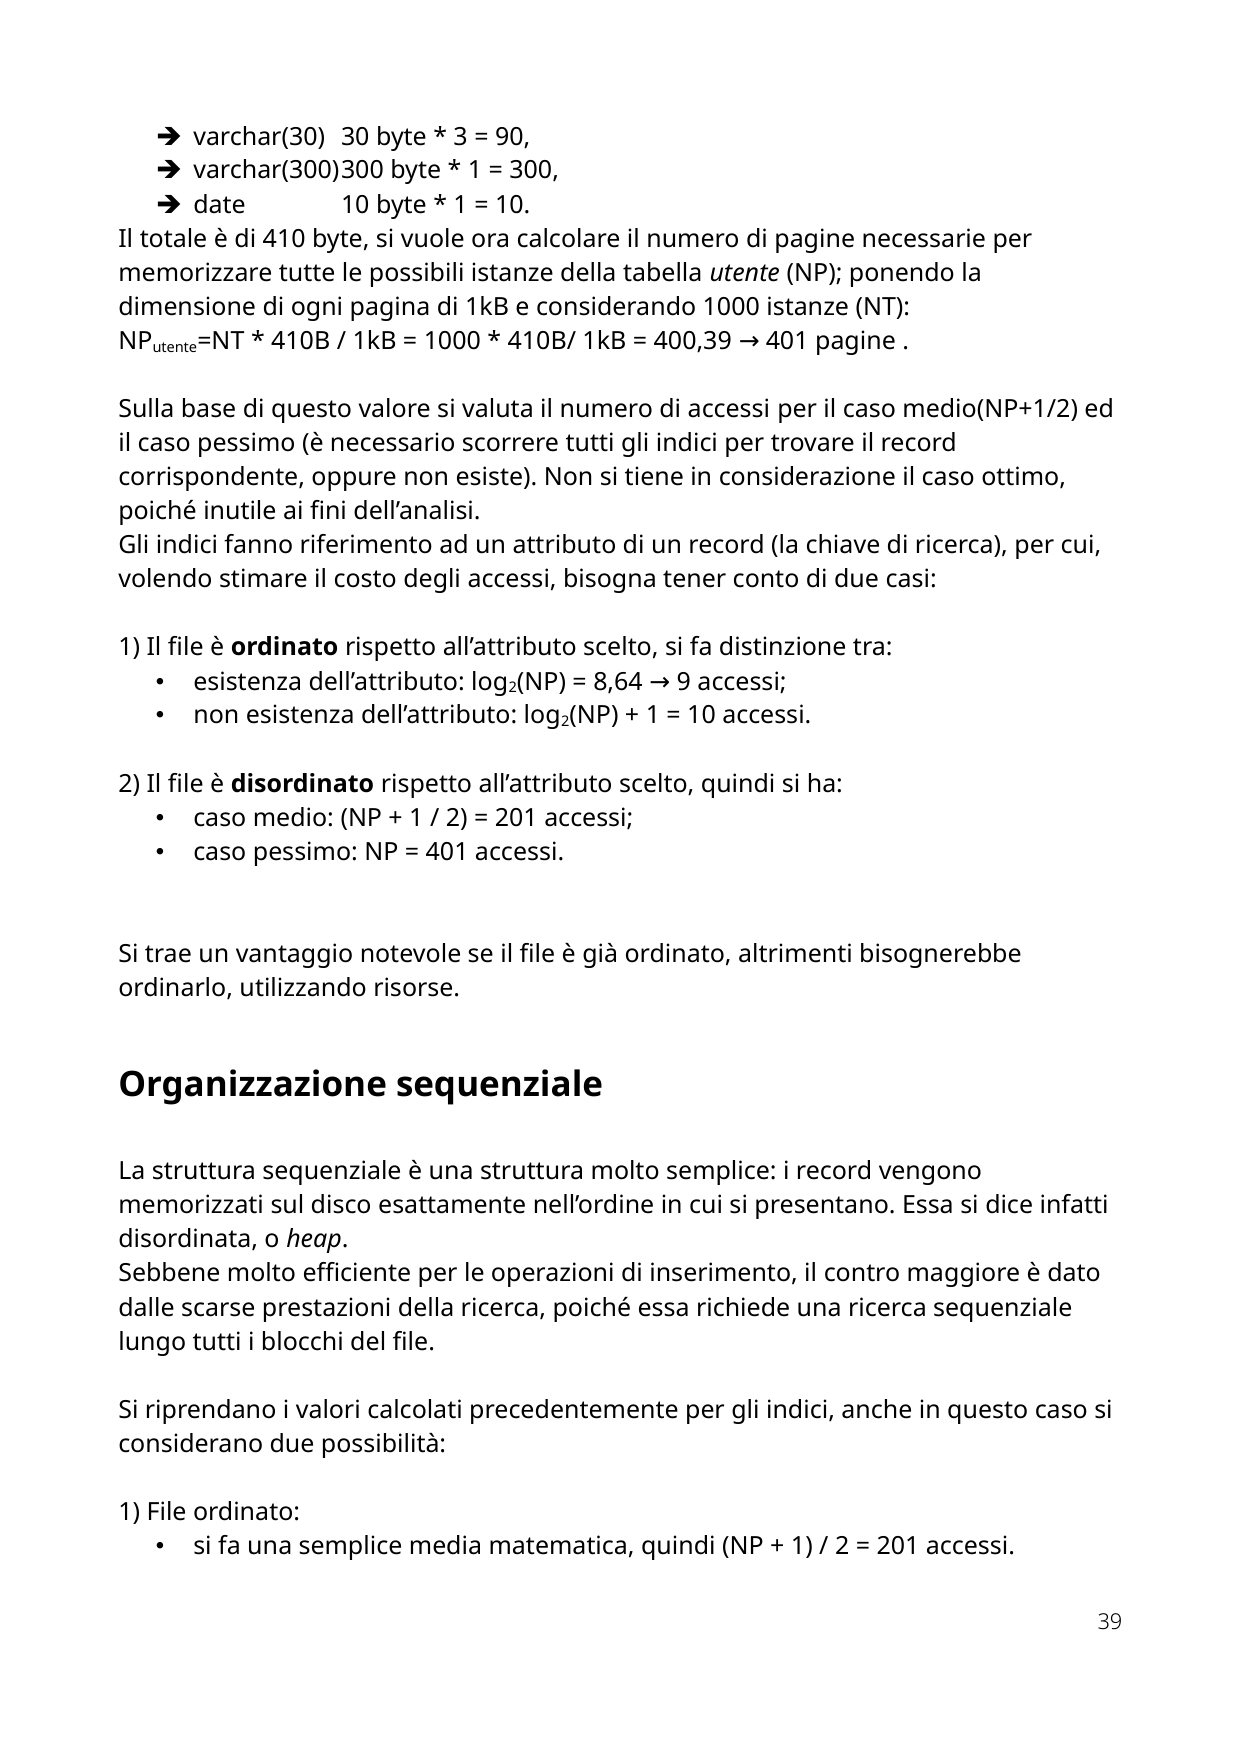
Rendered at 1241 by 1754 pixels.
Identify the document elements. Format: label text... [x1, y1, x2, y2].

text Gli indici fanno riferimento ad un attributo di un record (la chiave di ricerca), per cui, volendo stimare il costo degli accessi, bisogna tener conto di due casi: [118, 527, 1122, 595]
text 2) Il file è disordinato rispetto all’attributo scelto, quindi si ha: [118, 765, 1122, 799]
text Sulla base di questo valore si valuta il numero di accessi per il caso medio(NP+1/2) ed il caso pessimo (è necessario scorrere tutti gli indici per trovare il record corrispondente, oppure non esiste). Non si tiene in considerazione il caso ottimo, poiché inutile ai fini dell’analisi. [118, 391, 1122, 527]
subtitle Organizzazione sequenziale [118, 1059, 1122, 1106]
list si fa una semplice media matematica, quindi (NP + 1) / 2 = 201 accessi. [156, 1528, 1122, 1562]
list caso pessimo: NP = 401 accessi. [156, 833, 1122, 867]
text NPutente=NT * 410B / 1kB = 1000 * 410B/ 1kB = 400,39 → 401 pagine . [118, 322, 1122, 357]
list esistenza dell’attributo: log2(NP) = 8,64 → 9 accessi; [156, 663, 1122, 697]
text La struttura sequenziale è una struttura molto semplice: i record vengono memorizzati sul disco esattamente nell’ordine in cui si presentano. Essa si dice infatti disordinata, o heap. [118, 1153, 1122, 1255]
list date 10 byte * 1 = 10. [156, 186, 1122, 220]
list non esistenza dell’attributo: log2(NP) + 1 = 10 accessi. [156, 697, 1122, 731]
list varchar(300) 300 byte * 1 = 300, [156, 152, 1122, 186]
text Si riprendano i valori calcolati precedentemente per gli indici, anche in questo caso si considerano due possibilità: [118, 1391, 1122, 1459]
text 1) File ordinato: [118, 1493, 1122, 1528]
text Sebbene molto efficiente per le operazioni di inserimento, il contro maggiore è dato dalle scarse prestazioni della ricerca, poiché essa richiede una ricerca sequenziale lungo tutti i blocchi del file. [118, 1255, 1122, 1357]
text Il totale è di 410 byte, si vuole ora calcolare il numero di pagine necessarie per memorizzare tutte le possibili istanze della tabella utente (NP); ponendo la dimensione di ogni pagina di 1kB e considerando 1000 istanze (NT): [118, 220, 1122, 322]
text 1) Il file è ordinato rispetto all’attributo scelto, si fa distinzione tra: [118, 629, 1122, 663]
text Si trae un vantaggio notevole se il file è già ordinato, altrimenti bisognerebbe ordinarlo, utilizzando risorse. [118, 936, 1122, 1004]
list caso medio: (NP + 1 / 2) = 201 accessi; [156, 799, 1122, 833]
list varchar(30) 30 byte * 3 = 90, [156, 118, 1122, 152]
